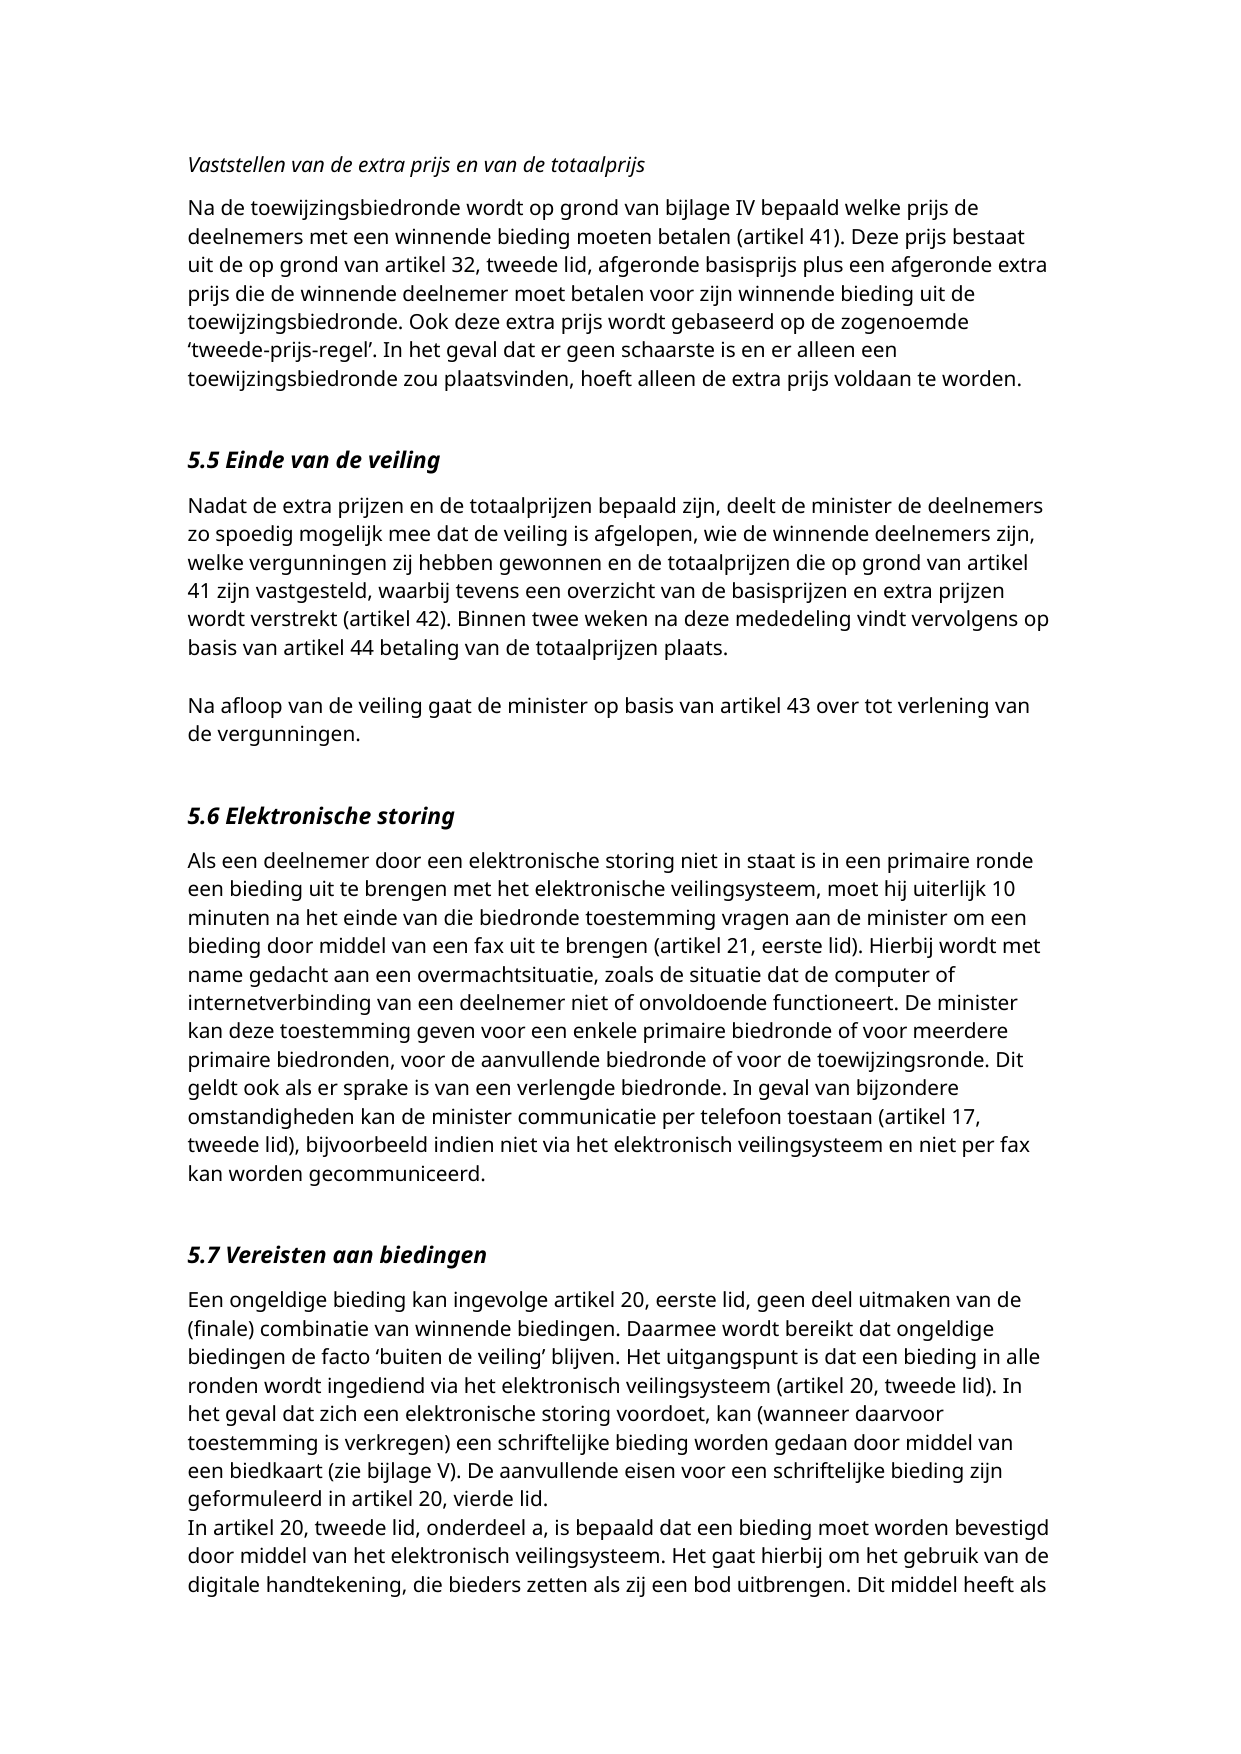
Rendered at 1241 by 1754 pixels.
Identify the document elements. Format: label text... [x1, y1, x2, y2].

text Vaststellen van de extra prijs en van de totaalprijs [187, 150, 1053, 178]
text Na afloop van de veiling gaat de minister op basis van artikel 43 over tot verlening van de vergunningen. [187, 691, 1053, 748]
subtitle 5.7 Vereisten aan biedingen [187, 1239, 1053, 1270]
text In artikel 20, tweede lid, onderdeel a, is bepaald dat een bieding moet worden bevestigd door middel van het elektronisch veilingsysteem. Het gaat hierbij om het gebruik van de digitale handtekening, die bieders zetten als zij een bod uitbrengen. Dit middel heeft als [187, 1513, 1053, 1598]
text Als een deelnemer door een elektronische storing niet in staat is in een primaire ronde een bieding uit te brengen met het elektronische veilingsysteem, moet hij uiterlijk 10 minuten na het einde van die biedronde toestemming vragen aan de minister om een bieding door middel van een fax uit te brengen (artikel 21, eerste lid). Hierbij wordt met name gedacht aan een overmachtsituatie, zoals de situatie dat de computer of internetverbinding van een deelnemer niet of onvoldoende functioneert. De minister kan deze toestemming geven voor een enkele primaire biedronde of voor meerdere primaire biedronden, voor de aanvullende biedronde of voor de toewijzingsronde. Dit geldt ook als er sprake is van een verlengde biedronde. In geval van bijzondere omstandigheden kan de minister communicatie per telefoon toestaan (artikel 17, tweede lid), bijvoorbeeld indien niet via het elektronisch veilingsysteem en niet per fax kan worden gecommuniceerd. [187, 846, 1053, 1187]
text Een ongeldige bieding kan ingevolge artikel 20, eerste lid, geen deel uitmaken van de (finale) combinatie van winnende biedingen. Daarmee wordt bereikt dat ongeldige biedingen de facto ‘buiten de veiling’ blijven. Het uitgangspunt is dat een bieding in alle ronden wordt ingediend via het elektronisch veilingsysteem (artikel 20, tweede lid). In het geval dat zich een elektronische storing voordoet, kan (wanneer daarvoor toestemming is verkregen) een schriftelijke bieding worden gedaan door middel van een biedkaart (zie bijlage V). De aanvullende eisen voor een schriftelijke bieding zijn geformuleerd in artikel 20, vierde lid. [187, 1285, 1053, 1513]
subtitle 5.5 Einde van de veiling [187, 444, 1053, 476]
text Na de toewijzingsbiedronde wordt op grond van bijlage IV bepaald welke prijs de deelnemers met een winnende bieding moeten betalen (artikel 41). Deze prijs bestaat uit de op grond van artikel 32, tweede lid, afgeronde basisprijs plus een afgeronde extra prijs die de winnende deelnemer moet betalen voor zijn winnende bieding uit de toewijzingsbiedronde. Ook deze extra prijs wordt gebaseerd op de zogenoemde ‘tweede-prijs-regel’. In het geval dat er geen schaarste is en er alleen een toewijzingsbiedronde zou plaatsvinden, hoeft alleen de extra prijs voldaan te worden. [187, 193, 1053, 392]
text Nadat de extra prijzen en de totaalprijzen bepaald zijn, deelt de minister de deelnemers zo spoedig mogelijk mee dat de veiling is afgelopen, wie de winnende deelnemers zijn, welke vergunningen zij hebben gewonnen en de totaalprijzen die op grond van artikel 41 zijn vastgesteld, waarbij tevens een overzicht van de basisprijzen en extra prijzen wordt verstrekt (artikel 42). Binnen twee weken na deze mededeling vindt vervolgens op basis van artikel 44 betaling van de totaalprijzen plaats. [187, 491, 1053, 661]
subtitle 5.6 Elektronische storing [187, 800, 1053, 831]
